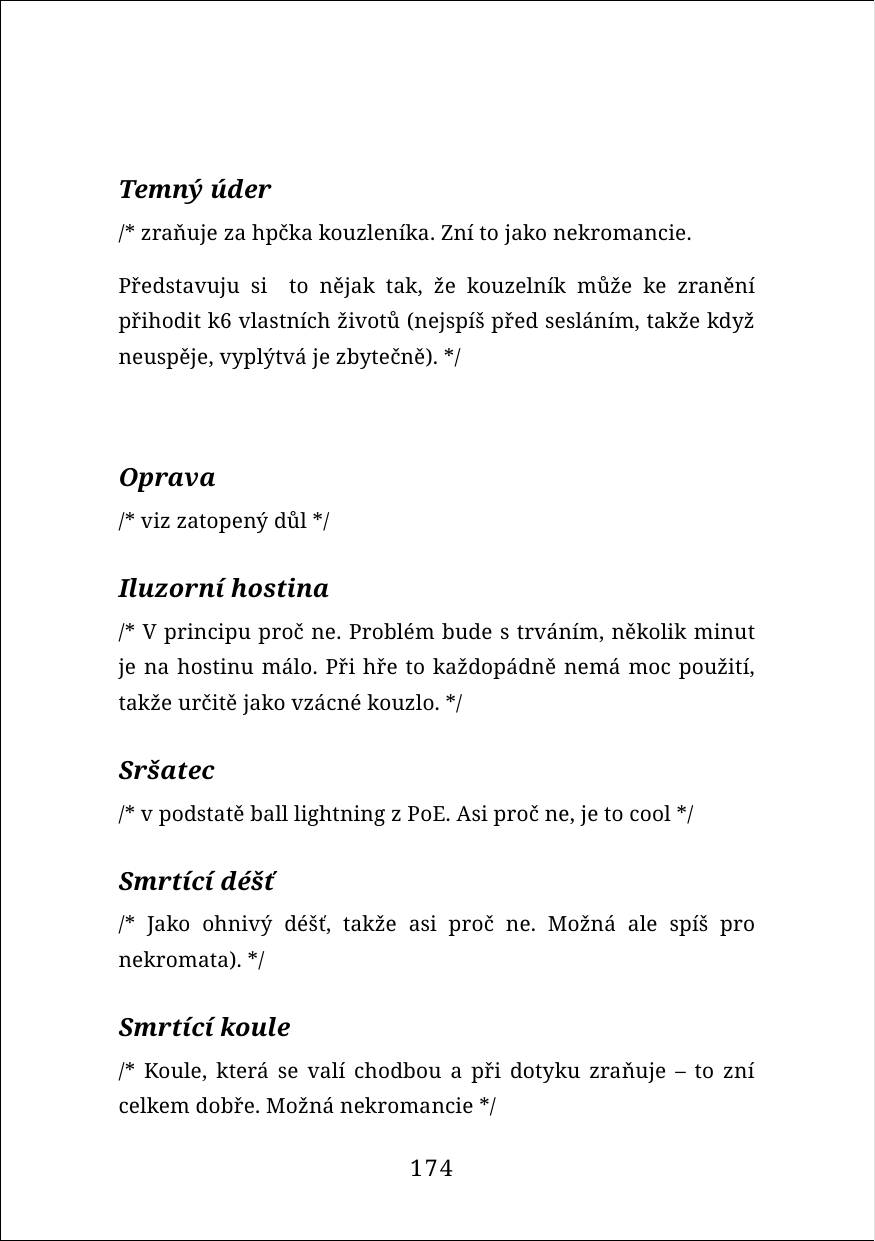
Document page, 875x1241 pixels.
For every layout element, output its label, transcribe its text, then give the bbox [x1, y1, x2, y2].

subtitle Sršatec [118, 753, 756, 787]
text /* zraňuje za hpčka kouzleníka. Zní to jako nekromancie. [118, 218, 756, 246]
subtitle Smrtící déšť [118, 864, 756, 898]
text /* viz zatopený důl */ [118, 506, 756, 534]
text /* V principu proč ne. Problém bude s trváním, několik minut je na hostinu málo. Při hře to každopádně nemá moc použití, takže určitě jako vzácné kouzlo. */ [118, 617, 756, 716]
subtitle Temný úder [118, 172, 756, 206]
text /* v podstatě ball lightning z PoE. Asi proč ne, je to cool */ [118, 799, 756, 827]
subtitle Iluzorní hostina [118, 571, 756, 605]
subtitle Oprava [118, 460, 756, 494]
subtitle Smrtící koule [118, 1010, 756, 1044]
text /* Koule, která se valí chodbou a při dotyku zraňuje – to zní celkem dobře. Možná nekromancie */ [118, 1056, 756, 1120]
text /* Jako ohnivý déšť, takže asi proč ne. Možná ale spíš pro nekromata). */ [118, 909, 756, 973]
text Představuju si to nějak tak, že kouzelník může ke zranění přihodit k6 vlastních životů (nejspíš před sesláním, takže když neuspěje, vyplýtvá je zbytečně). */ [118, 271, 756, 370]
